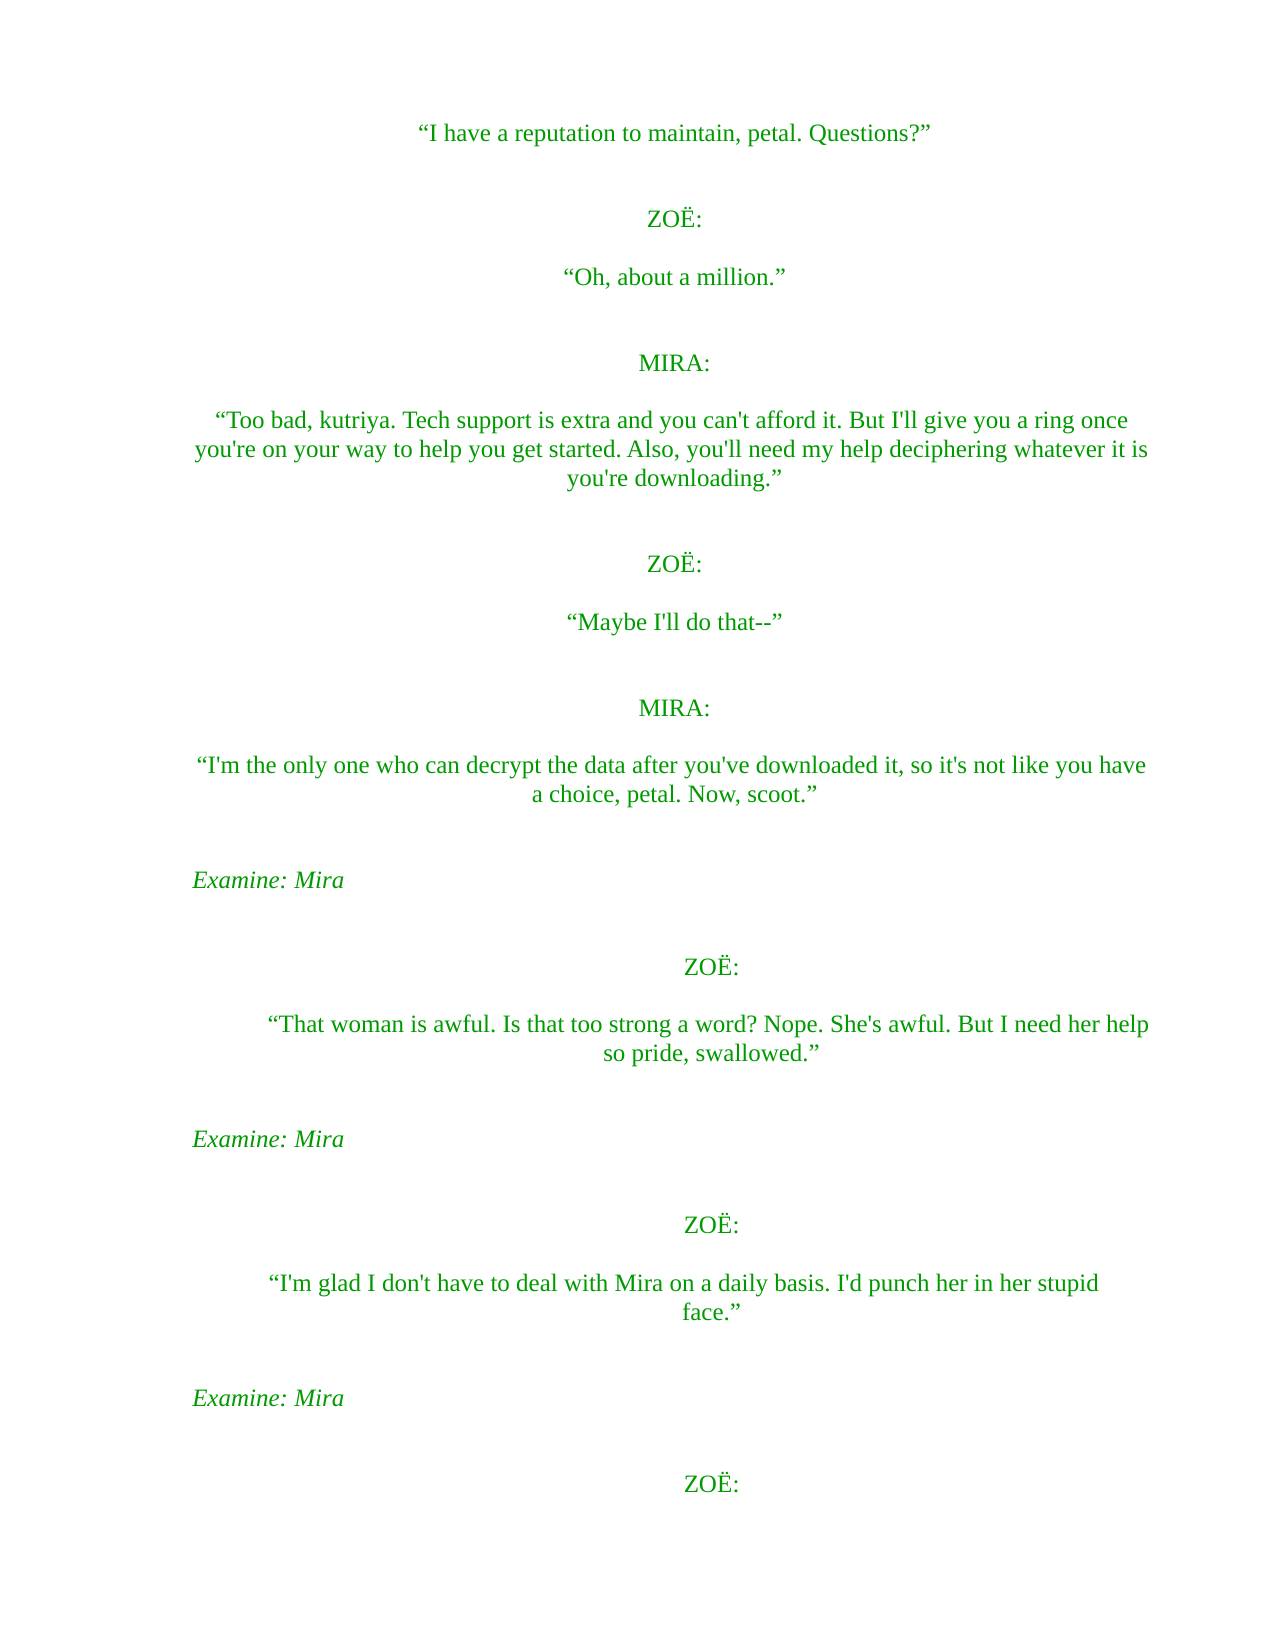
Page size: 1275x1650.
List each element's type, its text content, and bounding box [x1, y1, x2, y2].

text ZOË: [118, 549, 1157, 578]
text ZOË: [118, 1211, 1157, 1239]
text “I'm the only one who can decrypt the data after you've downloaded it, so it's not like you have a choice, petal. Now, scoot.” [118, 751, 1157, 808]
text Examine: Mira [118, 1124, 1157, 1153]
text ZOË: [118, 204, 1157, 233]
text MIRA: [118, 693, 1157, 722]
text “That woman is awful. Is that too strong a word? Nope. She's awful. But I need her help so pride, swallowed.” [118, 1009, 1157, 1067]
text ZOË: [118, 952, 1157, 981]
text “Oh, about a million.” [118, 262, 1157, 291]
text “Too bad, kutriya. Tech support is extra and you can't afford it. But I'll give you a ring once you're on your way to help you get started. Also, you'll need my help deciphering whatever it is you're downloading.” [118, 406, 1157, 492]
text ZOË: [118, 1469, 1157, 1498]
text Examine: Mira [118, 1383, 1157, 1412]
text MIRA: [118, 348, 1157, 377]
text “Maybe I'll do that--” [118, 607, 1157, 636]
text “I have a reputation to maintain, petal. Questions?” [118, 118, 1157, 147]
text Examine: Mira [118, 866, 1157, 894]
text “I'm glad I don't have to deal with Mira on a daily basis. I'd punch her in her stupid face.” [118, 1268, 1157, 1326]
